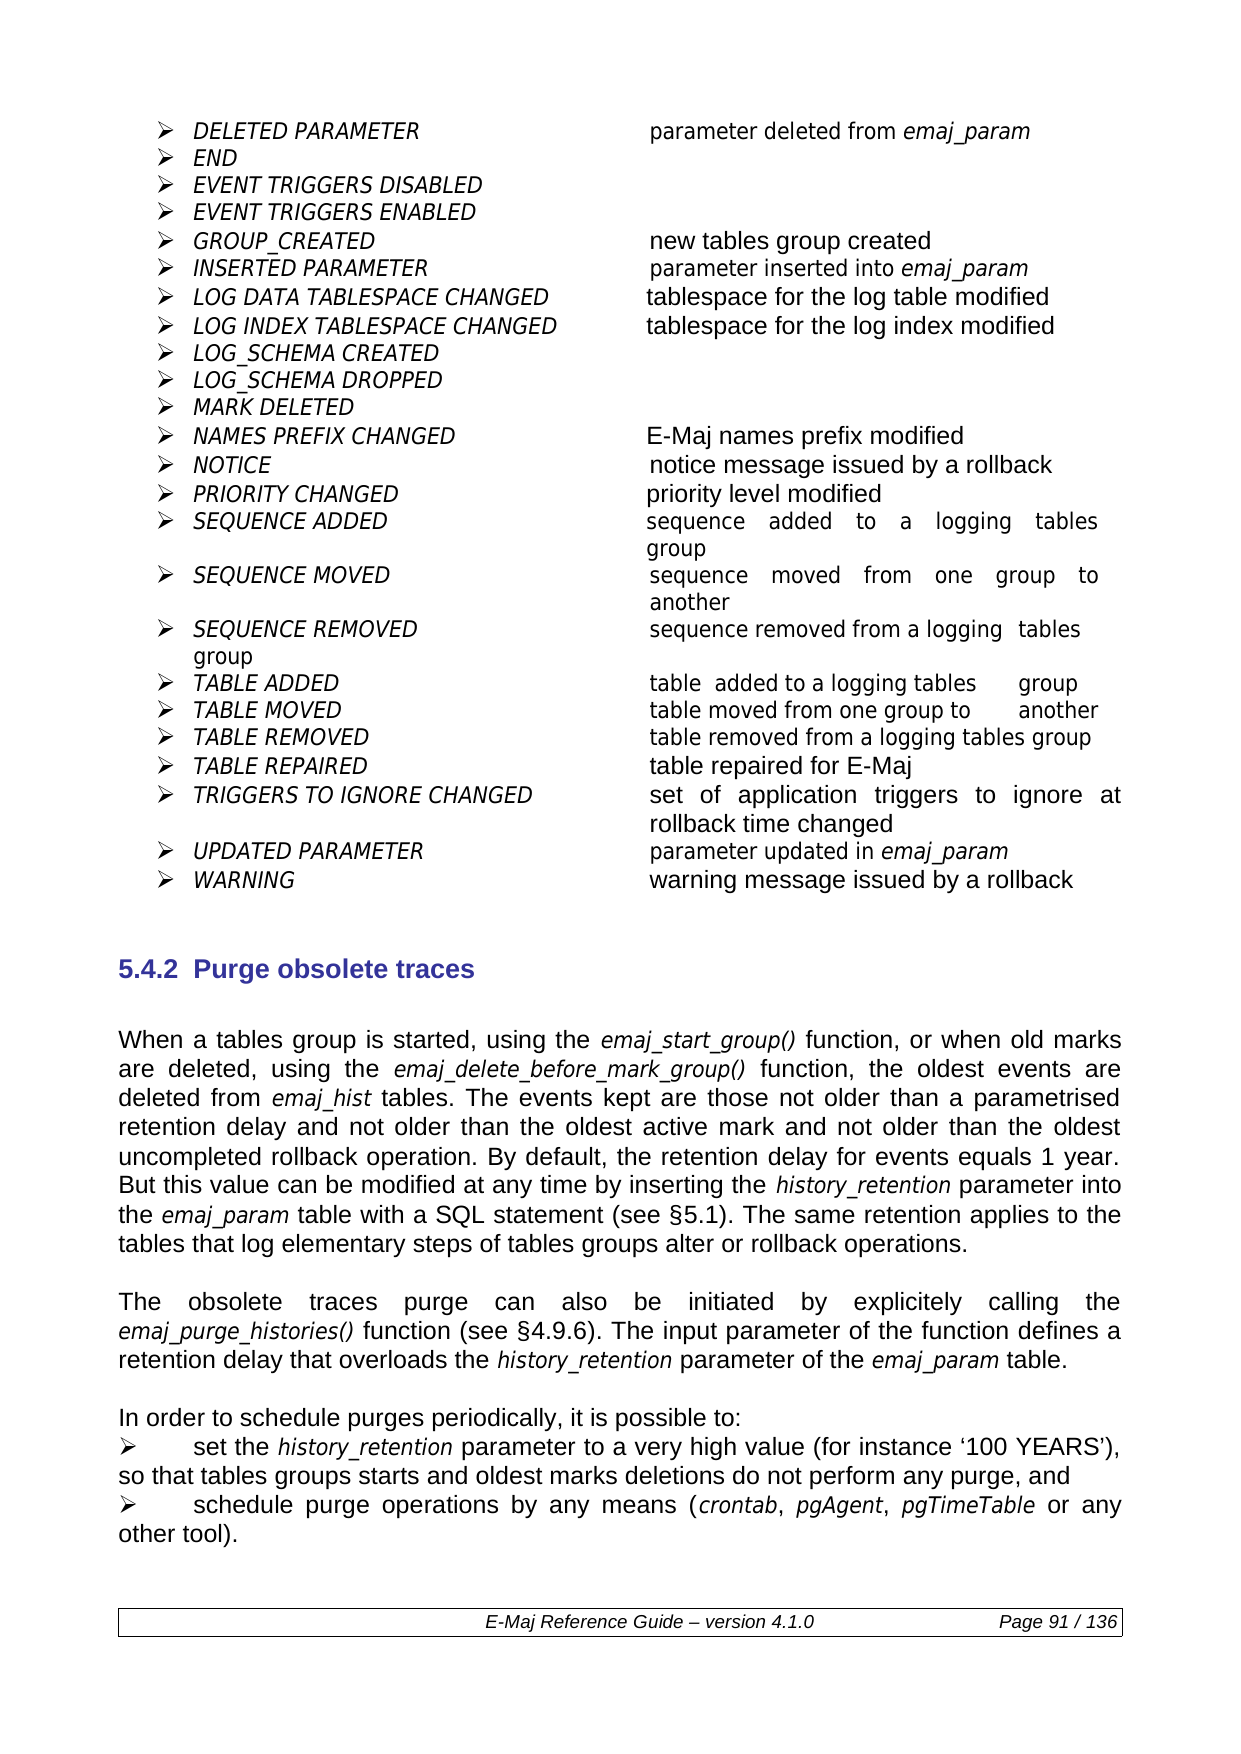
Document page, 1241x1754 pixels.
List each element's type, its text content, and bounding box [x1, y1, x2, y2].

subtitle Purge obsolete traces [118, 952, 1122, 983]
list schedule purge operations by any means (crontab, pgAgent, pgTimeTable or any other tool). [118, 1490, 1122, 1548]
list END [156, 145, 1122, 172]
list NAMES PREFIX CHANGED E-Maj names prefix modified [156, 421, 1122, 450]
list TABLE MOVED table moved from one group to another [156, 697, 1122, 724]
list set the history_retention parameter to a very high value (for instance ‘100 YEARS’), so that tables groups starts and oldest marks deletions do not perform any purge, and [118, 1432, 1122, 1490]
list LOG DATA TABLESPACE CHANGED tablespace for the log table modified [156, 282, 1122, 311]
list INSERTED PARAMETER parameter inserted into emaj_param [156, 255, 1122, 282]
list PRIORITY CHANGED priority level modified [156, 479, 1122, 508]
list LOG_SCHEMA DROPPED [156, 367, 1122, 394]
list MARK DELETED [156, 394, 1122, 421]
list TABLE REMOVED table removed from a logging tables group [156, 724, 1122, 751]
list LOG INDEX TABLESPACE CHANGED tablespace for the log index modified [156, 311, 1122, 340]
list TABLE ADDED table added to a logging tables group [156, 670, 1122, 697]
list EVENT TRIGGERS DISABLED [156, 172, 1122, 199]
list TABLE REPAIRED table repaired for E-Maj [156, 751, 1122, 780]
list NOTICE notice message issued by a rollback [156, 450, 1122, 479]
list TRIGGERS TO IGNORE CHANGED set of application triggers to ignore at rollback time changed [156, 780, 1122, 838]
text When a tables group is started, using the emaj_start_group() function, or when old marks are deleted, using the emaj_delete_before_mark_group() function, the oldest events are deleted from emaj_hist tables. The events kept are those not older than a parametrised retention delay and not older than the oldest active mark and not older than the oldest uncompleted rollback operation. By default, the retention delay for events equals 1 year. But this value can be modified at any time by inserting the history_retention parameter into the emaj_param table with a SQL statement (see §5.1). The same retention applies to the tables that log elementary steps of tables groups alter or rollback operations. [118, 1025, 1122, 1258]
list UPDATED PARAMETER parameter updated in emaj_param [156, 838, 1122, 865]
list LOG_SCHEMA CREATED [156, 340, 1122, 367]
list EVENT TRIGGERS ENABLED [156, 199, 1122, 226]
text In order to schedule purges periodically, it is possible to: [118, 1403, 1122, 1432]
list SEQUENCE MOVED sequence moved from one group to another [156, 562, 1122, 616]
text The obsolete traces purge can also be initiated by explicitely calling the emaj_purge_histories() function (see §4.9.6). The input parameter of the function defines a retention delay that overloads the history_retention parameter of the emaj_param table. [118, 1287, 1122, 1374]
list SEQUENCE REMOVED sequence removed from a logging tables group [156, 616, 1122, 670]
list DELETED PARAMETER parameter deleted from emaj_param [156, 118, 1122, 145]
list SEQUENCE ADDED sequence added to a logging tables group [156, 508, 1122, 562]
list WARNING warning message issued by a rollback [156, 865, 1122, 894]
list GROUP_CREATED new tables group created [156, 226, 1122, 255]
